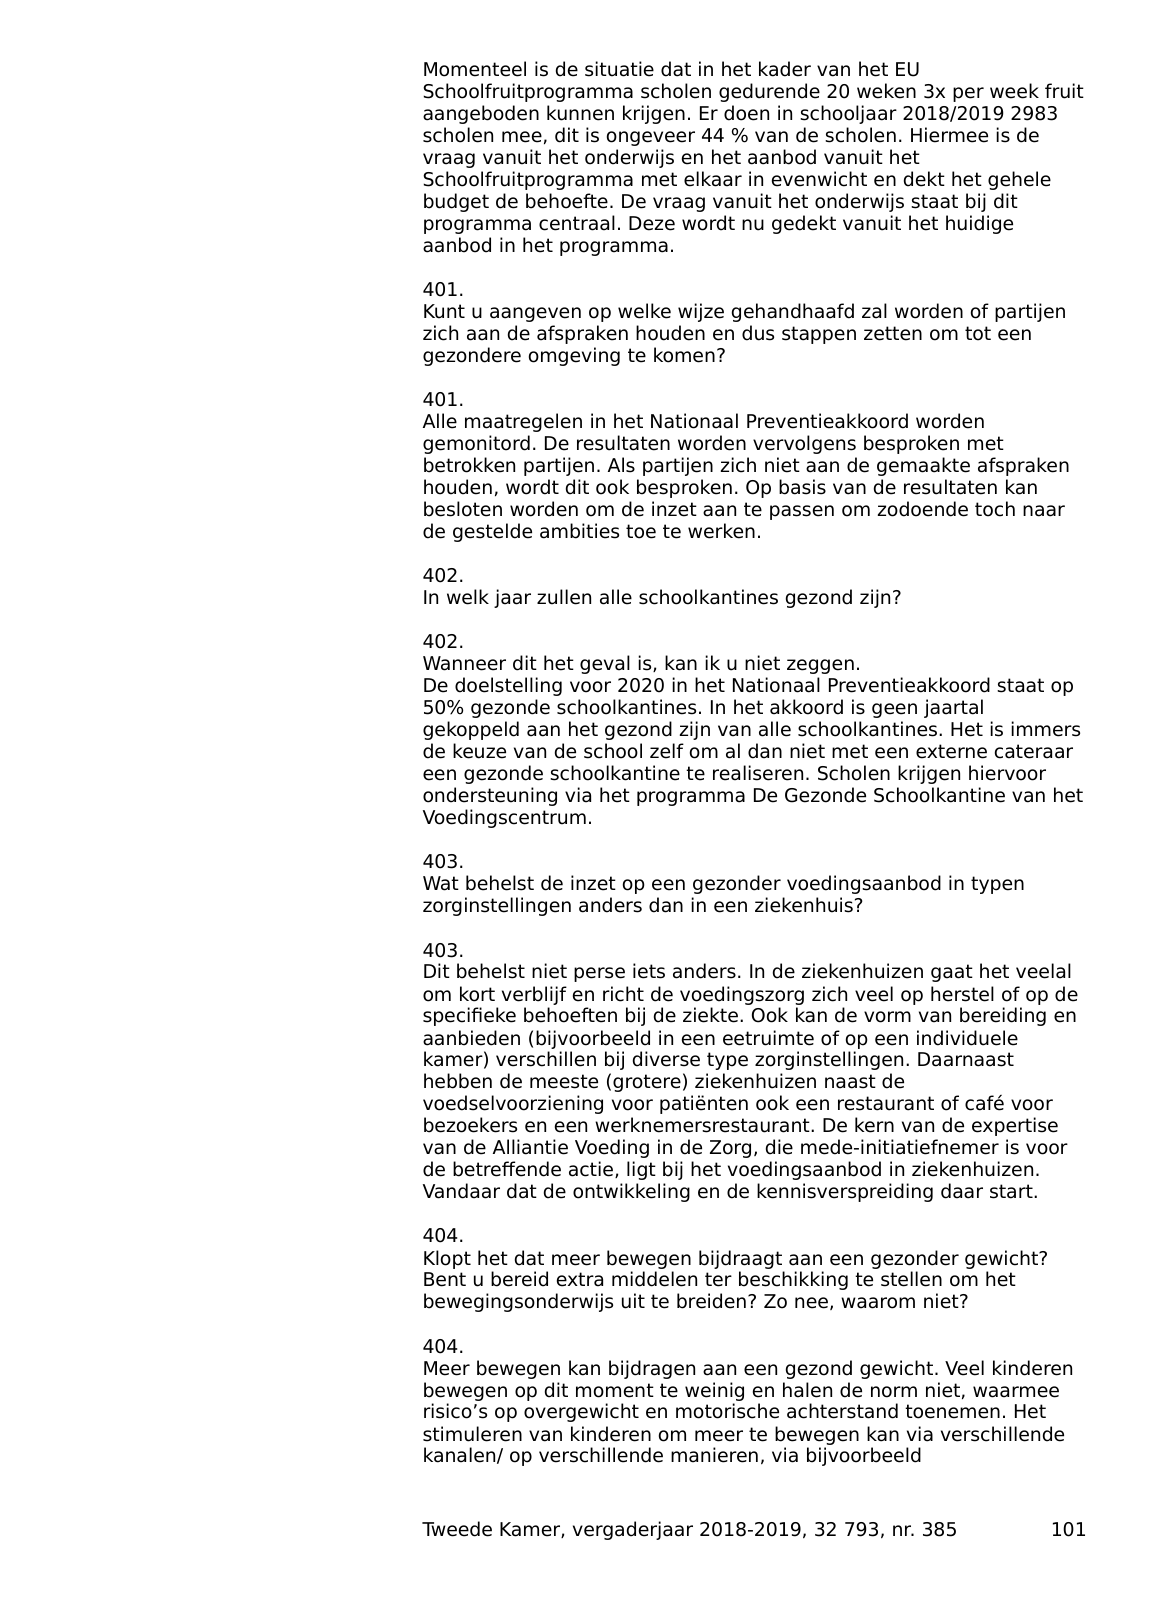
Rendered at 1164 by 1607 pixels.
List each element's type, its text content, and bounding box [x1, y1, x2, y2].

text 404. [422, 1225, 1087, 1247]
text Alle maatregelen in het Nationaal Preventieakkoord worden gemonitord. De resultaten worden vervolgens besproken met betrokken partijen. Als partijen zich niet aan de gemaakte afspraken houden, wordt dit ook besproken. Op basis van de resultaten kan besloten worden om de inzet aan te passen om zodoende toch naar de gestelde ambities toe te werken. [422, 411, 1087, 543]
text Dit behelst niet perse iets anders. In de ziekenhuizen gaat het veelal om kort verblijf en richt de voedingszorg zich veel op herstel of op de specifieke behoeften bij de ziekte. Ook kan de vorm van bereiding en aanbieden (bijvoorbeeld in een eetruimte of op een individuele kamer) verschillen bij diverse type zorginstellingen. Daarnaast hebben de meeste (grotere) ziekenhuizen naast de voedselvoorziening voor patiënten ook een restaurant of café voor bezoekers en een werknemersrestaurant. De kern van de expertise van de Alliantie Voeding in de Zorg, die mede-initiatiefnemer is voor de betreffende actie, ligt bij het voedingsaanbod in ziekenhuizen. Vandaar dat de ontwikkeling en de kennisverspreiding daar start. [422, 961, 1087, 1203]
text 403. [422, 851, 1087, 873]
text Klopt het dat meer bewegen bijdraagt aan een gezonder gewicht? Bent u bereid extra middelen ter beschikking te stellen om het bewegingsonderwijs uit te breiden? Zo nee, waarom niet? [422, 1247, 1087, 1313]
text Wanneer dit het geval is, kan ik u niet zeggen. [422, 653, 1087, 675]
text Momenteel is de situatie dat in het kader van het EU Schoolfruitprogramma scholen gedurende 20 weken 3x per week fruit aangeboden kunnen krijgen. Er doen in schooljaar 2018/2019 2983 scholen mee, dit is ongeveer 44 % van de scholen. Hiermee is de vraag vanuit het onderwijs en het aanbod vanuit het Schoolfruitprogramma met elkaar in evenwicht en dekt het gehele budget de behoefte. De vraag vanuit het onderwijs staat bij dit programma centraal. Deze wordt nu gedekt vanuit het huidige aanbod in het programma. [422, 59, 1087, 257]
text Wat behelst de inzet op een gezonder voedingsaanbod in typen zorginstellingen anders dan in een ziekenhuis? [422, 873, 1087, 917]
text 402. [422, 565, 1087, 587]
text 403. [422, 939, 1087, 961]
text De doelstelling voor 2020 in het Nationaal Preventieakkoord staat op 50% gezonde schoolkantines. In het akkoord is geen jaartal gekoppeld aan het gezond zijn van alle schoolkantines. Het is immers de keuze van de school zelf om al dan niet met een externe cateraar een gezonde schoolkantine te realiseren. Scholen krijgen hiervoor ondersteuning via het programma De Gezonde Schoolkantine van het Voedingscentrum. [422, 675, 1087, 829]
text Meer bewegen kan bijdragen aan een gezond gewicht. Veel kinderen bewegen op dit moment te weinig en halen de norm niet, waarmee risico’s op overgewicht en motorische achterstand toenemen. Het stimuleren van kinderen om meer te bewegen kan via verschillende kanalen/ op verschillende manieren, via bijvoorbeeld [422, 1357, 1087, 1467]
text 401. [422, 279, 1087, 301]
text 401. [422, 389, 1087, 411]
text In welk jaar zullen alle schoolkantines gezond zijn? [422, 587, 1087, 609]
text 404. [422, 1336, 1087, 1357]
text Kunt u aangeven op welke wijze gehandhaafd zal worden of partijen zich aan de afspraken houden en dus stappen zetten om tot een gezondere omgeving te komen? [422, 301, 1087, 367]
text 402. [422, 631, 1087, 653]
